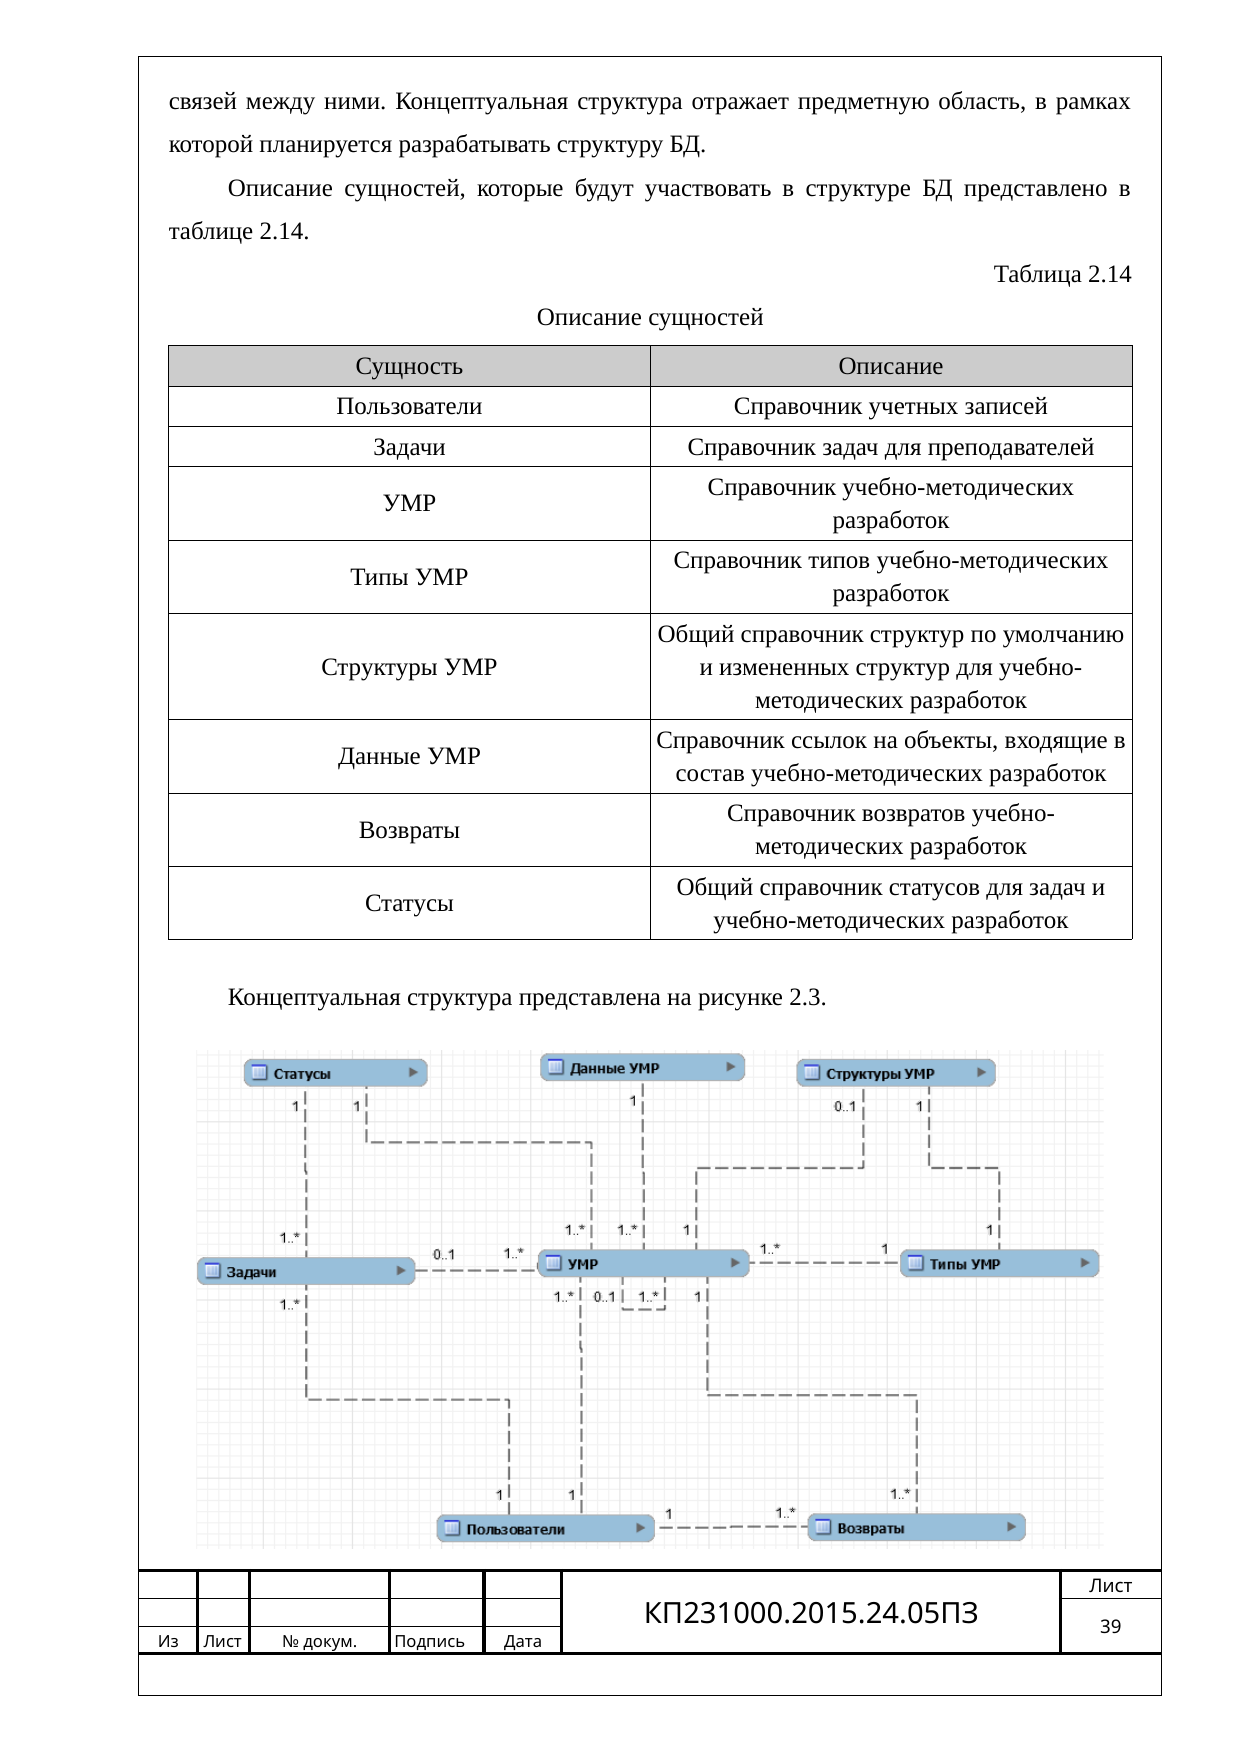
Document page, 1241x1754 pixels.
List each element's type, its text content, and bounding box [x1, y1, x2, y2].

picture [196, 1050, 1104, 1549]
text связей между ними. Концептуальная структура отражает предметную область, в рамках которой планируется разрабатывать структуру БД. [168, 86, 1132, 158]
text Концептуальная структура представлена на рисунке 2.3. [168, 982, 1132, 1011]
table_cell Возвраты [169, 794, 650, 866]
text Таблица 2.14 [168, 259, 1132, 288]
table_cell Статусы [169, 867, 650, 939]
table_cell Задачи [169, 427, 650, 466]
table_cell Справочник учебно-методических разработок [651, 467, 1132, 539]
table_cell Справочник возвратов учебно-методических разработок [651, 794, 1132, 866]
table_cell Справочник ссылок на объекты, входящие в состав учебно-методических разработок [651, 720, 1132, 792]
table_cell Общий справочник статусов для задач и учебно-методических разработок [651, 867, 1132, 939]
table_header Описание [651, 346, 1132, 386]
table_cell УМР [169, 467, 650, 539]
table_cell Пользователи [169, 387, 650, 426]
table_cell Справочник учетных записей [651, 387, 1132, 426]
text Описание сущностей, которые будут участвовать в структуре БД представлено в таблице 2.14. [168, 173, 1132, 244]
table_header Сущность [169, 346, 650, 386]
table_cell Справочник задач для преподавателей [651, 427, 1132, 466]
table_cell Общий справочник структур по умолчанию и измененных структур для учебно-методических разработок [651, 614, 1132, 719]
table_cell Типы УМР [169, 541, 650, 613]
table_cell Структуры УМР [169, 614, 650, 719]
table_cell Справочник типов учебно-методических разработок [651, 541, 1132, 613]
table_cell Данные УМР [169, 720, 650, 792]
text Описание сущностей [168, 302, 1132, 331]
